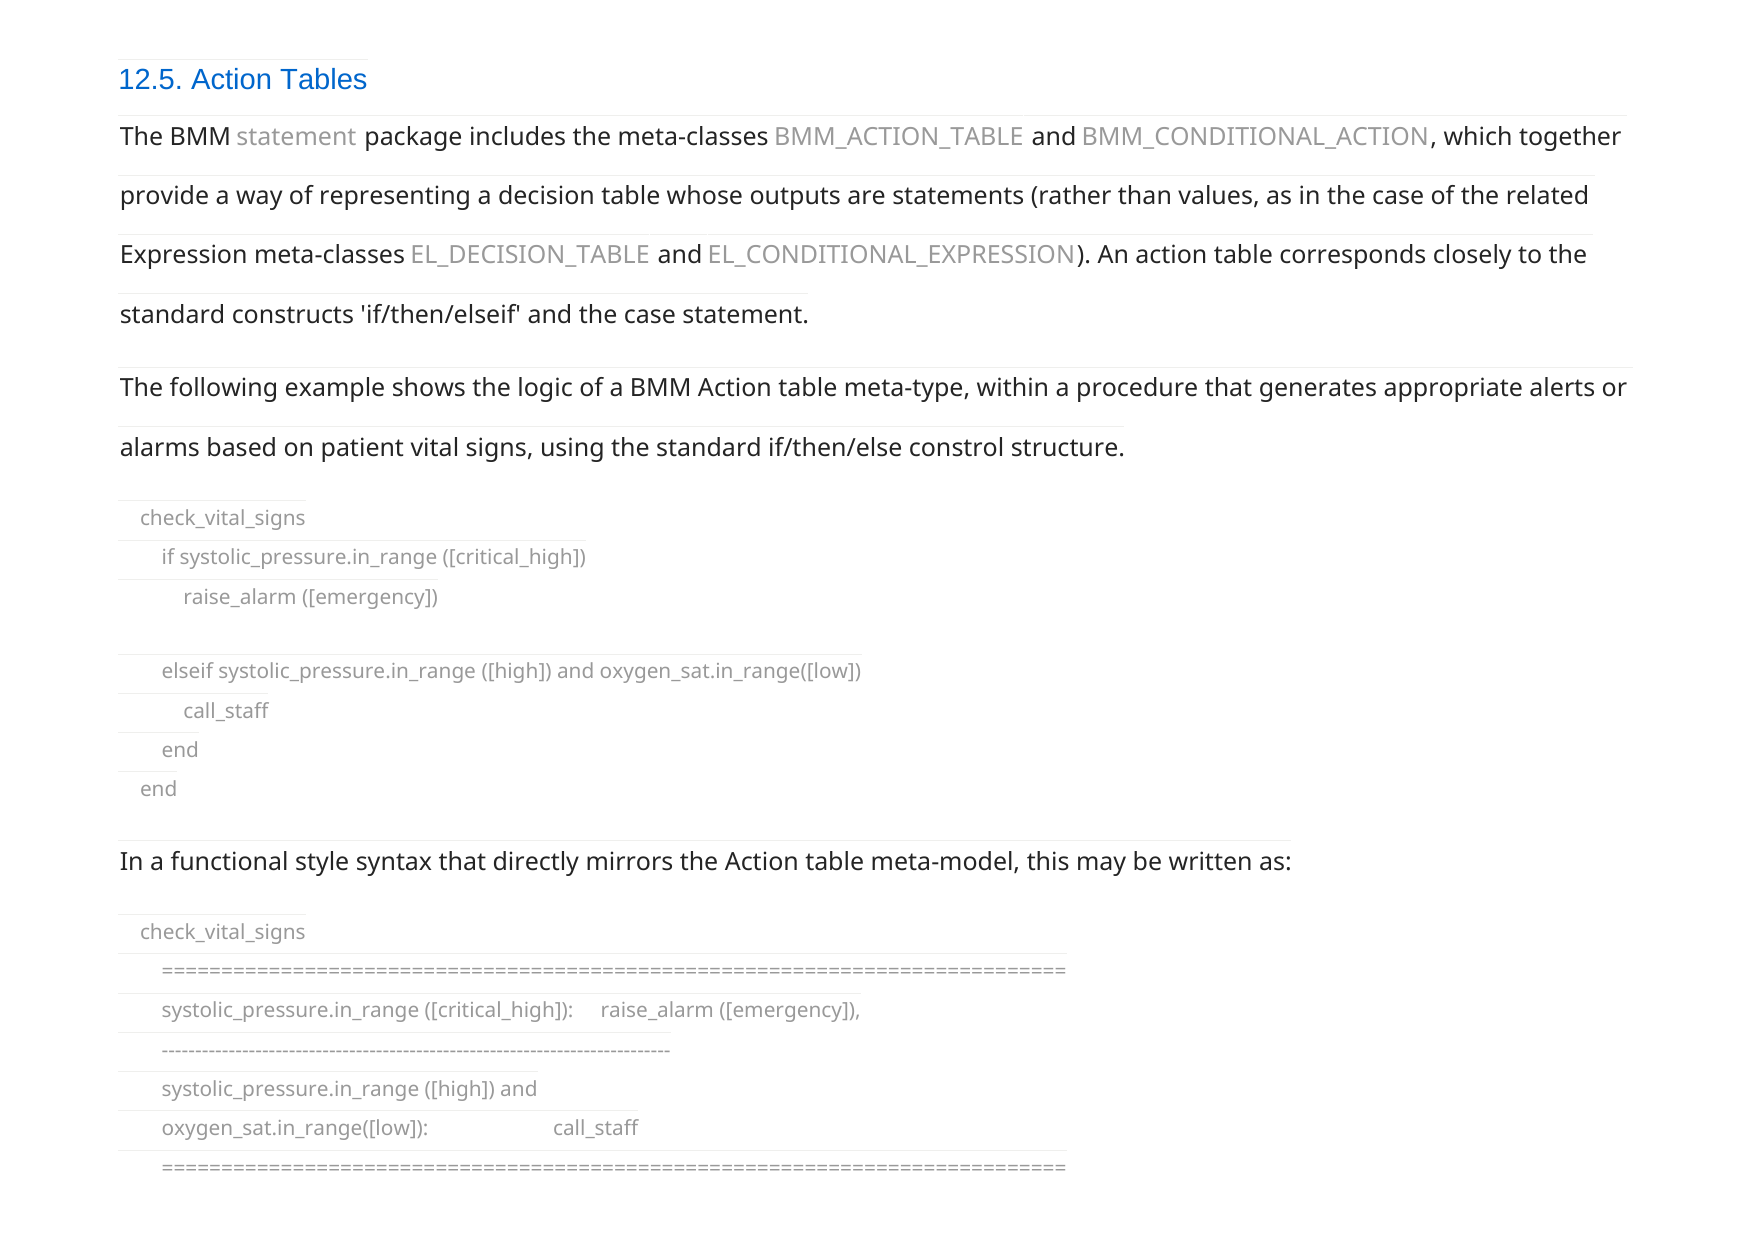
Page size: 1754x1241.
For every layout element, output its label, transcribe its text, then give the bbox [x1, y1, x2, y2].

text end [118, 732, 1695, 763]
text ============================================================================ [118, 1149, 1695, 1181]
text elseif systolic_pressure.in_range ([high]) and oxygen_sat.in_range([low]) [118, 653, 1695, 685]
text The following example shows the logic of a BMM Action table meta-type, within a procedure that generates appropriate alerts or alarms based on patient vital signs, using the standard if/then/else constrol structure. [118, 367, 1695, 463]
text The BMM statement package includes the meta-classes BMM_ACTION_TABLE and BMM_CONDITIONAL_ACTION, which together provide a way of representing a decision table whose outputs are statements (rather than values, as in the case of the related Expression meta-classes EL_DECISION_TABLE and EL_CONDITIONAL_EXPRESSION). An action table corresponds closely to the standard constructs 'if/then/elseif' and the case statement. [118, 115, 1695, 330]
text systolic_pressure.in_range ([high]) and [118, 1071, 1695, 1102]
text ---------------------------------------------------------------------------- [118, 1032, 1695, 1063]
text oxygen_sat.in_range([low]): call_staff [118, 1110, 1695, 1142]
text In a functional style syntax that directly mirrors the Action table meta-model, this may be written as: [118, 840, 1695, 877]
text end [118, 771, 1695, 803]
text ============================================================================ [118, 953, 1695, 985]
text check_vital_signs [118, 914, 1695, 945]
text call_staff [118, 693, 1695, 724]
text systolic_pressure.in_range ([critical_high]): raise_alarm ([emergency]), [118, 992, 1695, 1024]
subtitle 12.5. Action Tables [118, 59, 1695, 96]
text raise_alarm ([emergency]) [118, 579, 1695, 610]
text if systolic_pressure.in_range ([critical_high]) [118, 539, 1695, 571]
text check_vital_signs [118, 500, 1695, 532]
